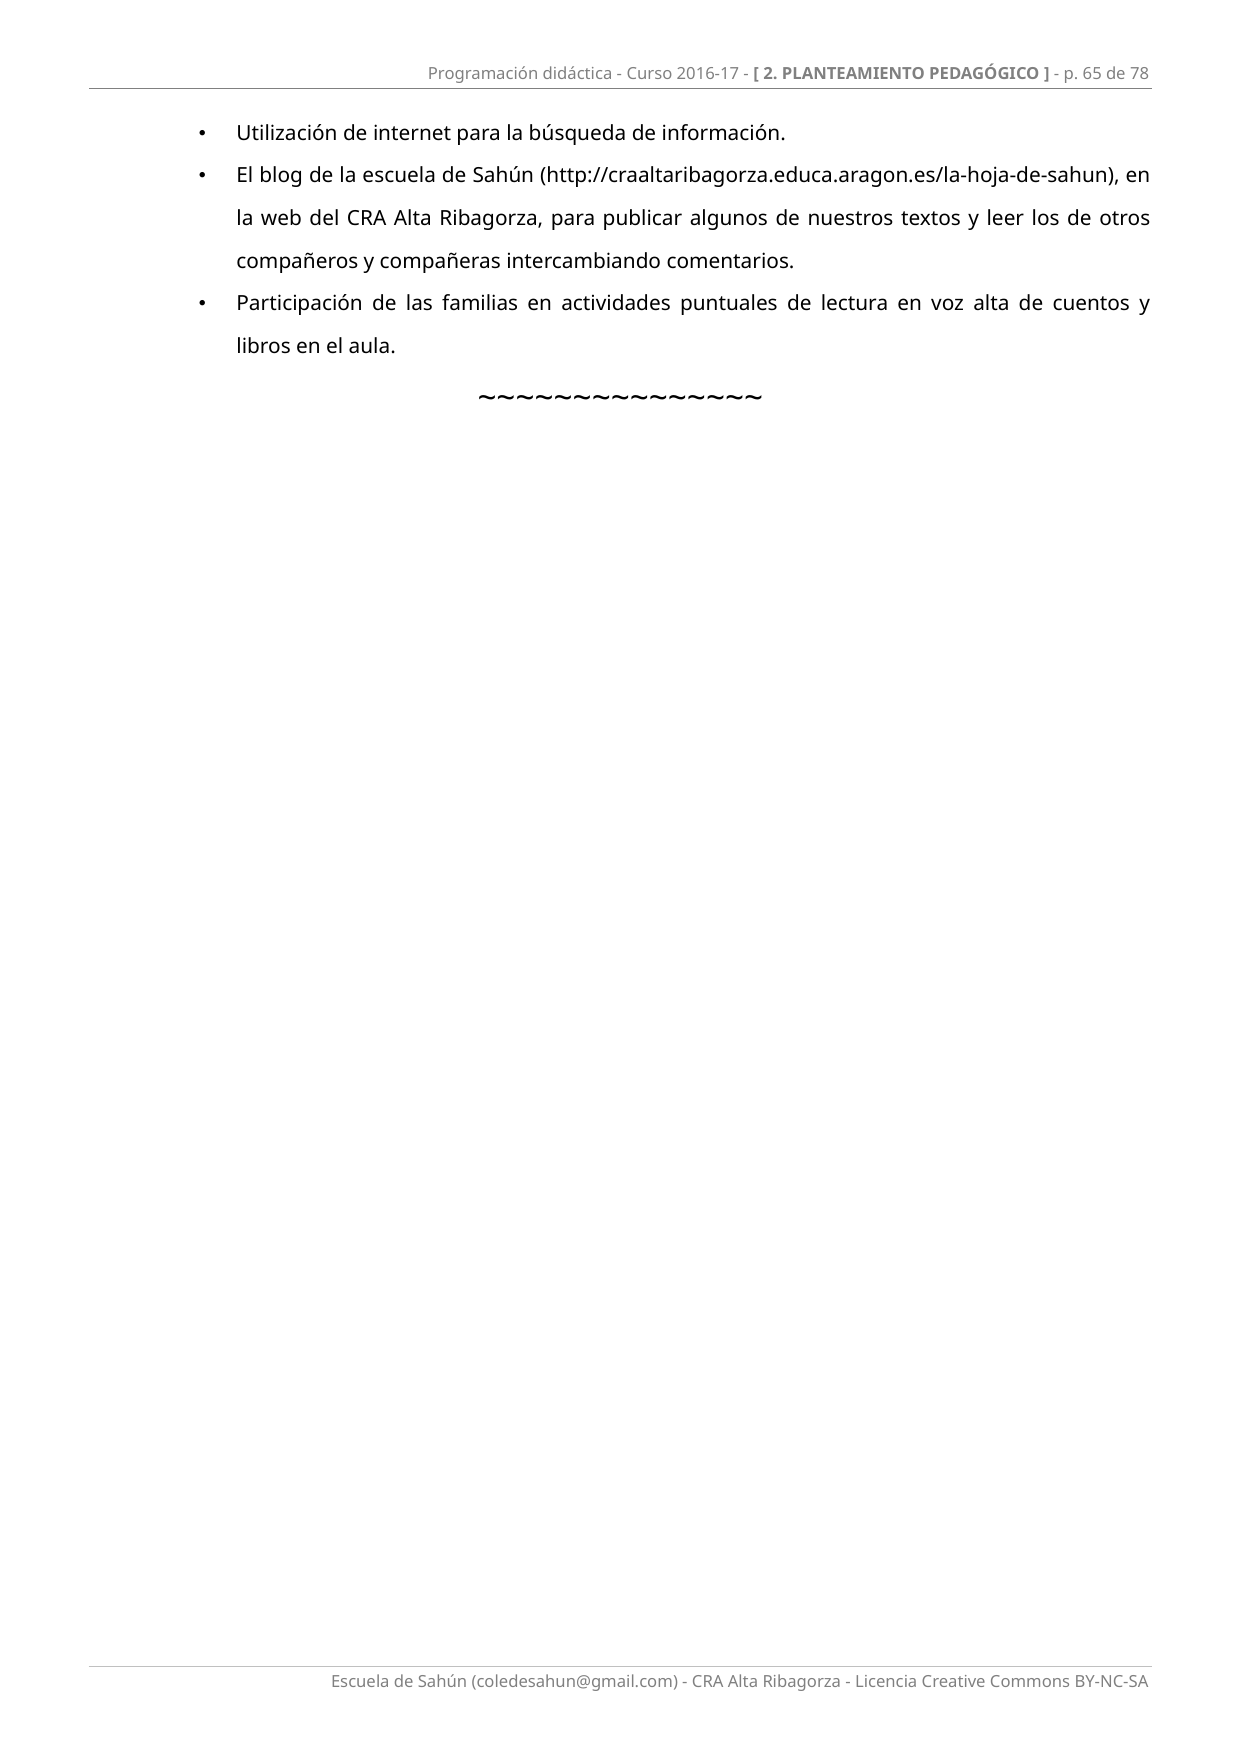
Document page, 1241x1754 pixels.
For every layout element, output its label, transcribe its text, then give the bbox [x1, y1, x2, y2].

list El blog de la escuela de Sahún (http://craaltaribagorza.educa.aragon.es/la-hoja-de-sahun), en la web del CRA Alta Ribagorza, para publicar algunos de nuestros textos y leer los de otros compañeros y compañeras intercambiando comentarios. [199, 161, 1152, 274]
text ~~~~~~~~~~~~~~~ [88, 374, 1152, 419]
list Participación de las familias en actividades puntuales de lectura en voz alta de cuentos y libros en el aula. [199, 288, 1152, 359]
list Utilización de internet para la búsqueda de información. [199, 118, 1152, 146]
